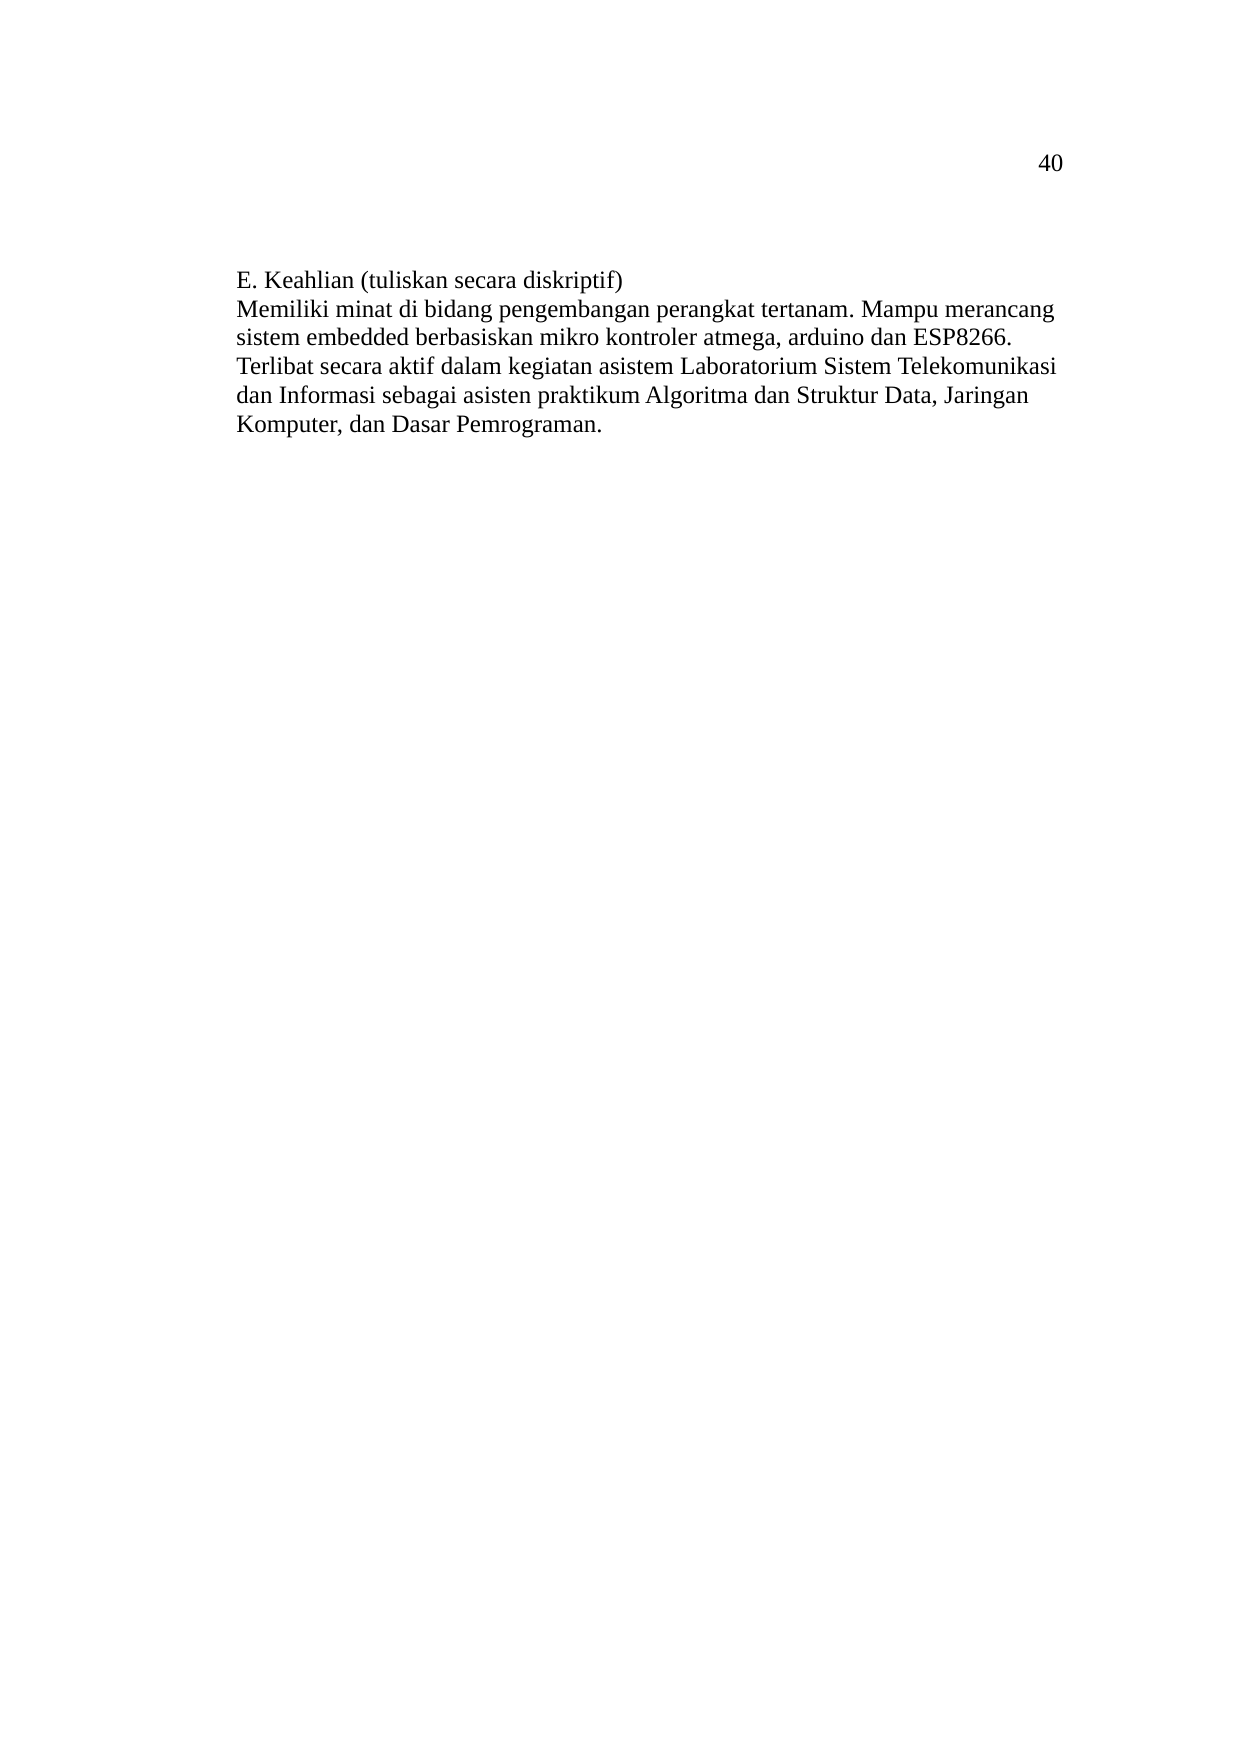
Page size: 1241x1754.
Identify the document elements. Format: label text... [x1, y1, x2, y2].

text E. Keahlian (tuliskan secara diskriptif) [236, 265, 1063, 294]
text Memiliki minat di bidang pengembangan perangkat tertanam. Mampu merancang sistem embedded berbasiskan mikro kontroler atmega, arduino dan ESP8266. Terlibat secara aktif dalam kegiatan asistem Laboratorium Sistem Telekomunikasi dan Informasi sebagai asisten praktikum Algoritma dan Struktur Data, Jaringan Komputer, dan Dasar Pemrograman. [236, 294, 1063, 437]
